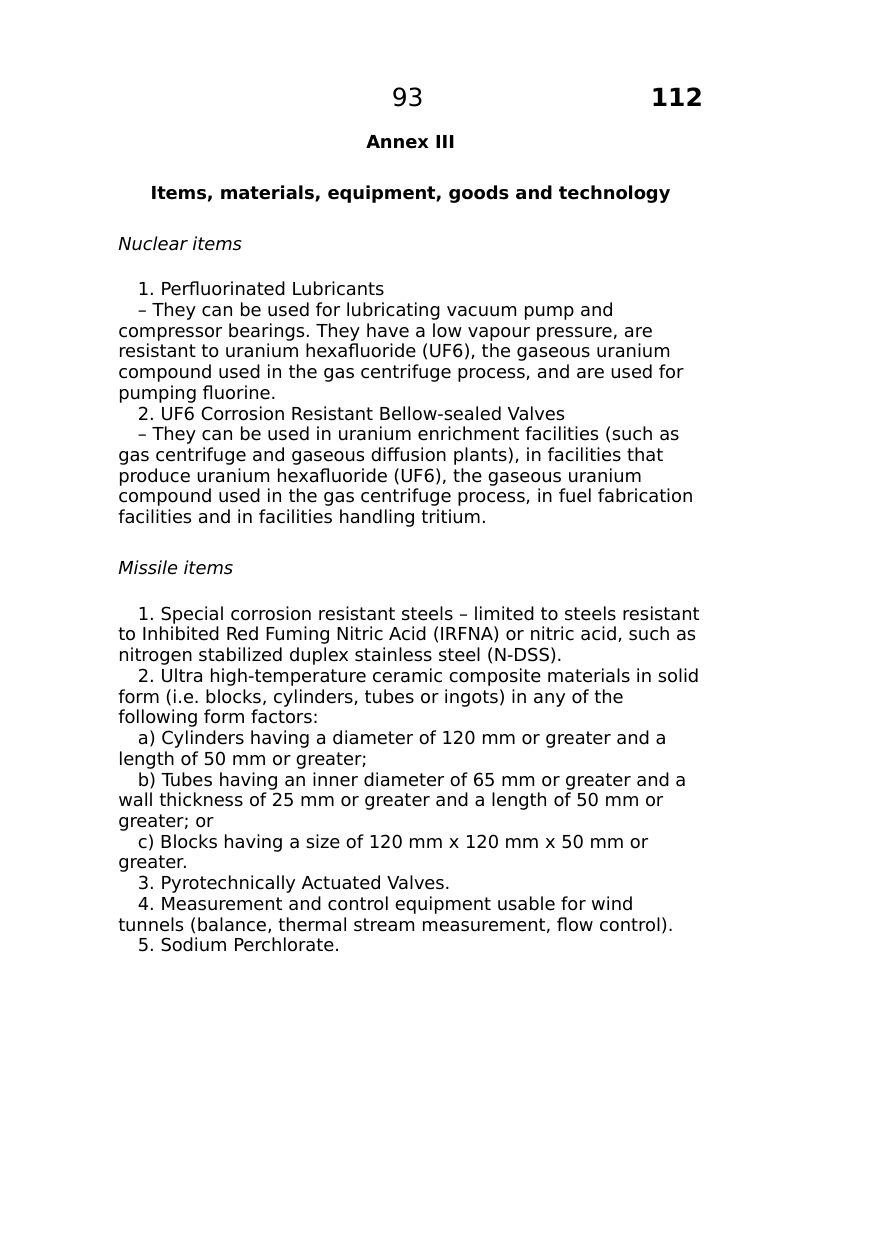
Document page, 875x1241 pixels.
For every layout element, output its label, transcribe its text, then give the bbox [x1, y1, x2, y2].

text – They can be used for lubricating vacuum pump and compressor bearings. They have a low vapour pressure, are resistant to uranium hexafluoride (UF6), the gaseous uranium compound used in the gas centrifuge process, and are used for pumping fluorine. [118, 300, 703, 403]
text 5. Sodium Perchlorate. [118, 935, 703, 956]
text a) Cylinders having a diameter of 120 mm or greater and a length of 50 mm or greater; [118, 728, 703, 769]
subtitle Missile items [118, 558, 703, 578]
subtitle Items, materials, equipment, goods and technology [118, 183, 703, 203]
text 2. Ultra high-temperature ceramic composite materials in solid form (i.e. blocks, cylinders, tubes or ingots) in any of the following form factors: [118, 666, 703, 728]
text 2. UF6 Corrosion Resistant Bellow-sealed Valves [118, 403, 703, 424]
text 4. Measurement and control equipment usable for wind tunnels (balance, thermal stream measurement, flow control). [118, 894, 703, 935]
text b) Tubes having an inner diameter of 65 mm or greater and a wall thickness of 25 mm or greater and a length of 50 mm or greater; or [118, 769, 703, 832]
text – They can be used in uranium enrichment facilities (such as gas centrifuge and gaseous diffusion plants), in facilities that produce uranium hexafluoride (UF6), the gaseous uranium compound used in the gas centrifuge process, in fuel fabrication facilities and in facilities handling tritium. [118, 424, 703, 528]
subtitle Nuclear items [118, 233, 703, 254]
subtitle Annex III [118, 132, 703, 153]
text 1. Special corrosion resistant steels – limited to steels resistant to Inhibited Red Fuming Nitric Acid (IRFNA) or nitric acid, such as nitrogen stabilized duplex stainless steel (N-DSS). [118, 603, 703, 666]
text 3. Pyrotechnically Actuated Valves. [118, 873, 703, 894]
text 1. Perfluorinated Lubricants [118, 279, 703, 300]
text c) Blocks having a size of 120 mm x 120 mm x 50 mm or greater. [118, 832, 703, 873]
